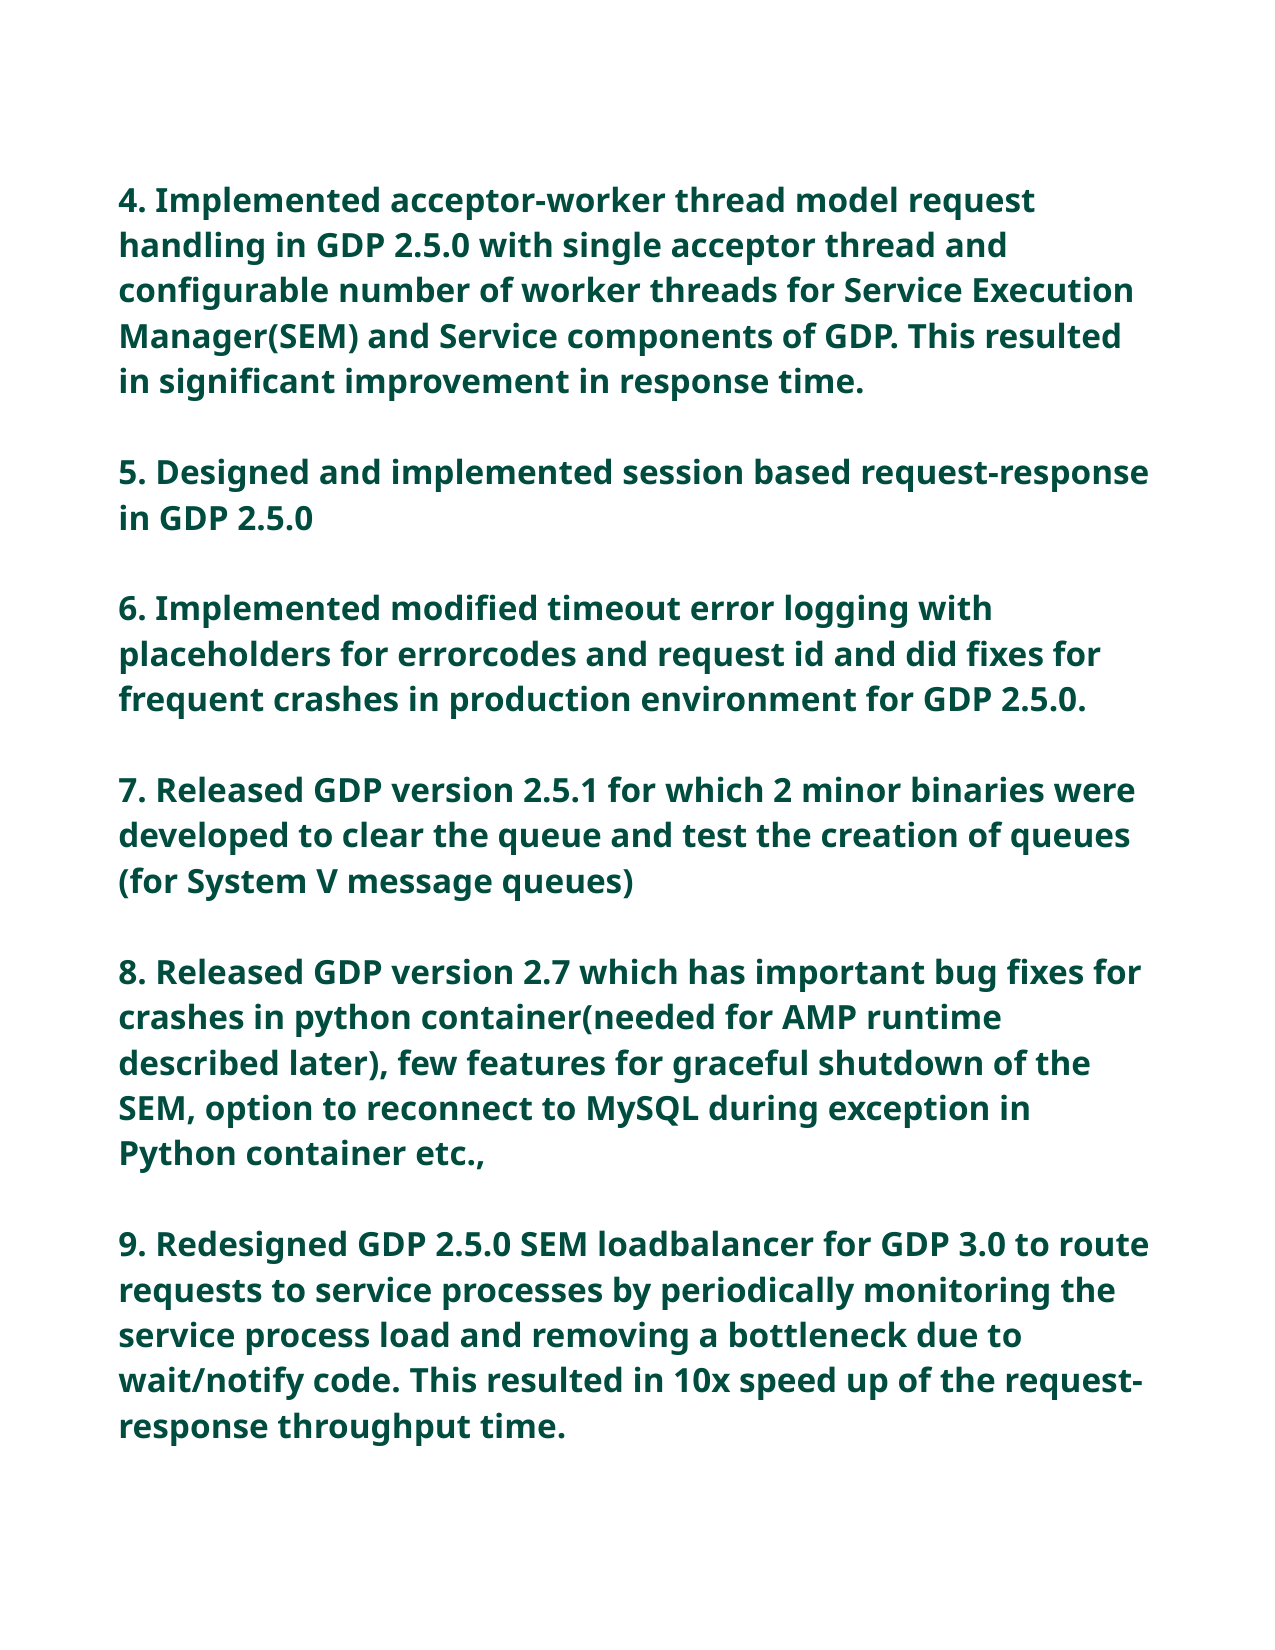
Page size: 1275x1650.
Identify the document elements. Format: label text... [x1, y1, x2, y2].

text 4. Implemented acceptor-worker thread model request handling in GDP 2.5.0 with single acceptor thread and configurable number of worker threads for Service Execution Manager(SEM) and Service components of GDP. This resulted in significant improvement in response time. [118, 176, 1157, 403]
text 8. Released GDP version 2.7 which has important bug fixes for crashes in python container(needed for AMP runtime described later), few features for graceful shutdown of the SEM, option to reconnect to MySQL during exception in Python container etc., [118, 948, 1157, 1176]
text 5. Designed and implemented session based request-response in GDP 2.5.0 [118, 449, 1157, 540]
text 6. Implemented modified timeout error logging with placeholders for errorcodes and request id and did fixes for frequent crashes in production environment for GDP 2.5.0. [118, 585, 1157, 721]
text 7. Released GDP version 2.5.1 for which 2 minor binaries were developed to clear the queue and test the creation of queues (for System V message queues) [118, 767, 1157, 903]
text 9. Redesigned GDP 2.5.0 SEM loadbalancer for GDP 3.0 to route requests to service processes by periodically monitoring the service process load and removing a bottleneck due to wait/notify code. This resulted in 10x speed up of the request-response throughput time. [118, 1221, 1157, 1448]
